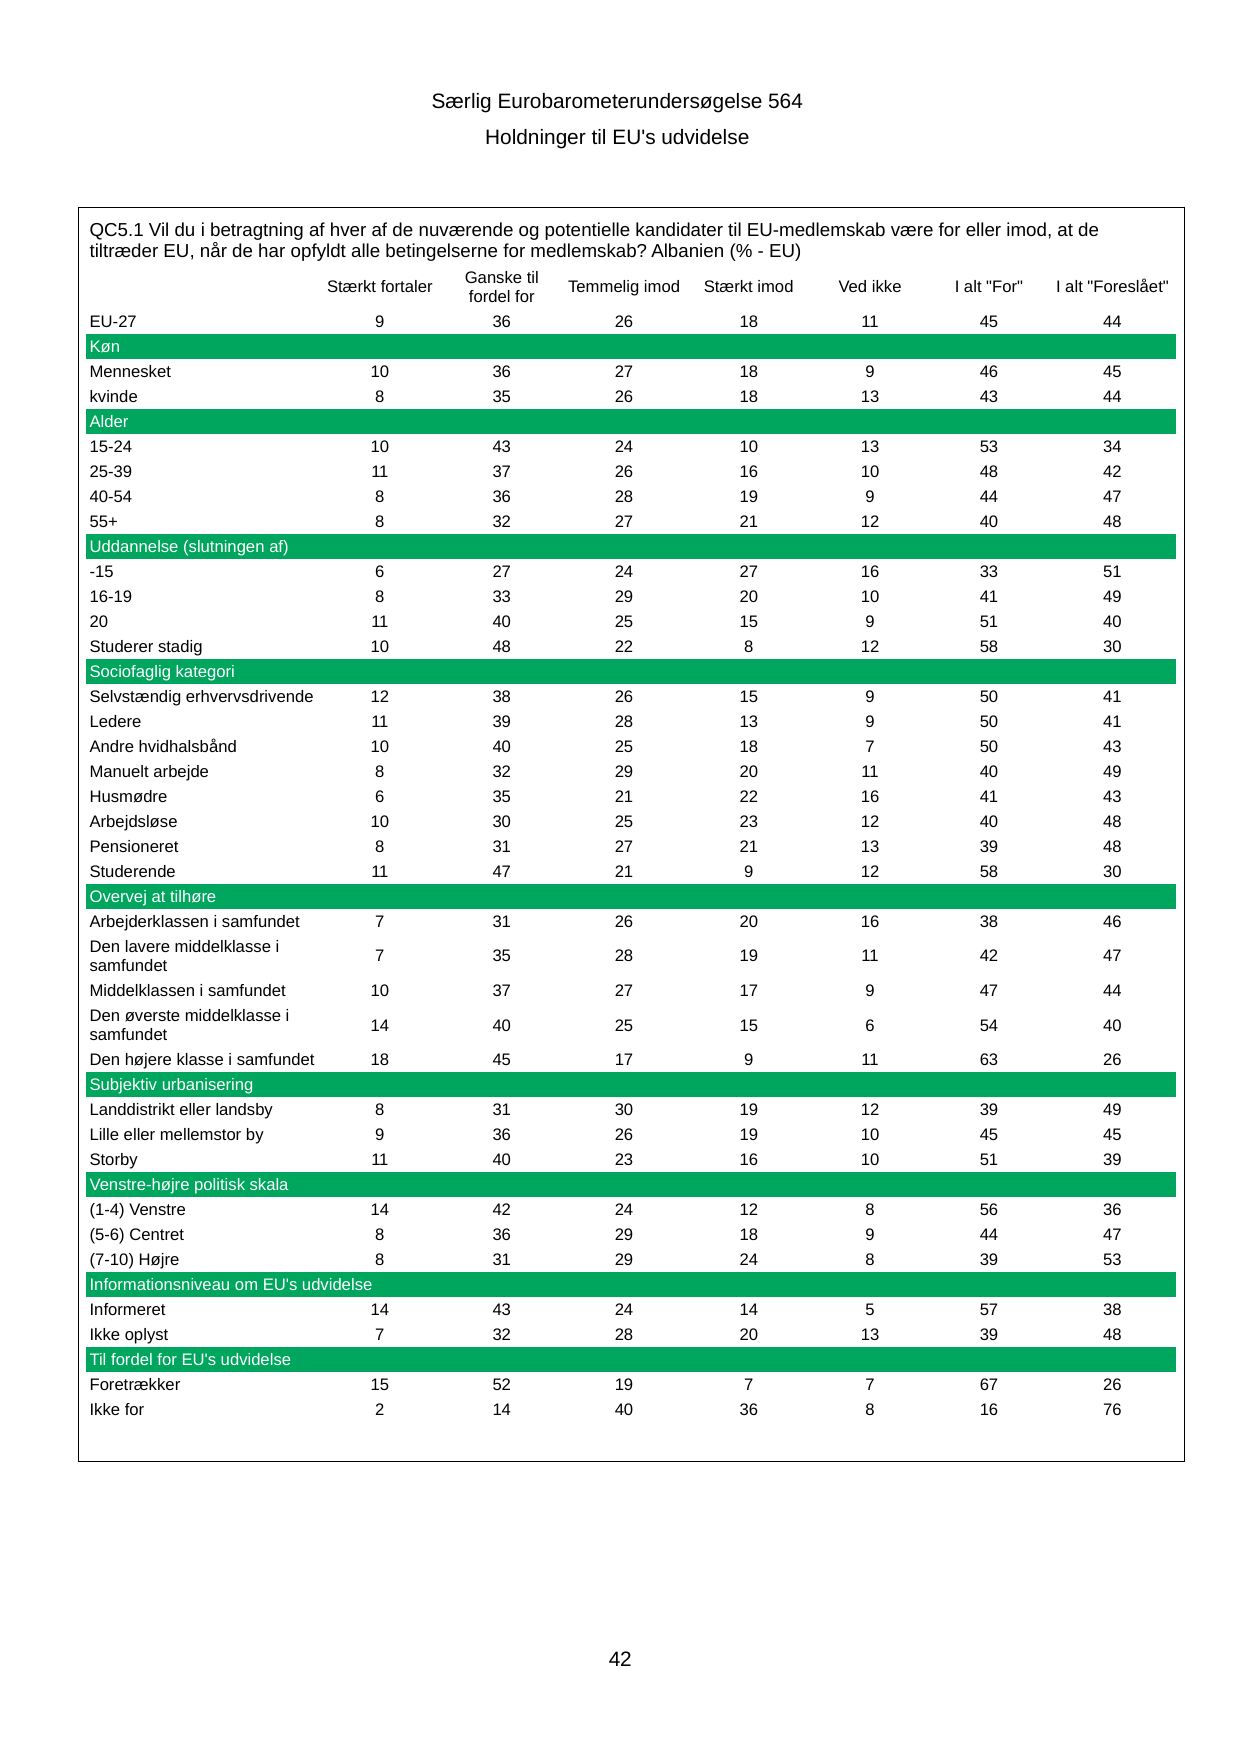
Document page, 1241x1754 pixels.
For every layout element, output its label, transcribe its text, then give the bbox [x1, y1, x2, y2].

table_cell Andre hvidhalsbånd [86, 734, 318, 759]
table_cell 21 [561, 859, 686, 884]
table_cell 40 [561, 1397, 686, 1422]
table_cell 8 [318, 1247, 442, 1272]
table_cell 33 [442, 584, 561, 609]
table_cell 41 [1049, 709, 1176, 734]
table_cell Mennesket [86, 359, 318, 384]
table_cell Temmelig imod [561, 265, 686, 309]
table_cell 10 [318, 434, 442, 459]
table_cell 26 [561, 684, 686, 709]
table_cell Ganske til fordel for [442, 265, 561, 309]
table_cell Arbejdsløse [86, 809, 318, 834]
table_cell I alt "Foreslået" [1049, 265, 1176, 309]
table_cell Overvej at tilhøre [86, 884, 1176, 909]
table_cell 25-39 [86, 459, 318, 484]
table_cell 7 [811, 734, 929, 759]
table_cell kvinde [86, 384, 318, 409]
table_cell 55+ [86, 509, 318, 534]
table_cell 17 [561, 1047, 686, 1072]
table_cell 21 [561, 784, 686, 809]
table_cell 12 [811, 809, 929, 834]
table_cell 45 [1049, 359, 1176, 384]
table_cell 31 [442, 1097, 561, 1122]
table_cell 52 [442, 1372, 561, 1397]
table_cell 47 [1049, 934, 1176, 978]
table_cell 13 [811, 434, 929, 459]
table_cell 18 [686, 309, 811, 334]
table_cell 31 [442, 909, 561, 934]
table_cell 30 [561, 1097, 686, 1122]
table_cell 39 [929, 1247, 1049, 1272]
table_cell 16 [686, 1147, 811, 1172]
table_cell 46 [929, 359, 1049, 384]
table_cell 15 [686, 684, 811, 709]
table_cell 6 [811, 1003, 929, 1047]
table_cell 48 [1049, 509, 1176, 534]
table_cell 34 [1049, 434, 1176, 459]
table_cell 8 [318, 384, 442, 409]
table_cell 32 [442, 509, 561, 534]
table_cell 27 [561, 509, 686, 534]
table_cell 40 [442, 734, 561, 759]
table_cell 8 [686, 634, 811, 659]
table_cell 24 [561, 1297, 686, 1322]
table_cell 49 [1049, 759, 1176, 784]
table_cell 36 [442, 359, 561, 384]
table_cell 16 [929, 1397, 1049, 1422]
table_cell 35 [442, 384, 561, 409]
table_cell 35 [442, 784, 561, 809]
table_cell 43 [1049, 784, 1176, 809]
table_cell 22 [686, 784, 811, 809]
table_cell 15 [686, 609, 811, 634]
table_cell 48 [929, 459, 1049, 484]
table_cell 43 [929, 384, 1049, 409]
table_cell 9 [318, 1122, 442, 1147]
table_cell 47 [1049, 484, 1176, 509]
table_cell 8 [811, 1247, 929, 1272]
table_cell 21 [686, 834, 811, 859]
table_cell Uddannelse (slutningen af) [86, 534, 1176, 559]
table_cell [86, 265, 318, 309]
table_cell 8 [318, 509, 442, 534]
table_cell Lille eller mellemstor by [86, 1122, 318, 1147]
table_cell 30 [1049, 634, 1176, 659]
table_cell 8 [318, 1097, 442, 1122]
table_cell 41 [1049, 684, 1176, 709]
table_cell 23 [561, 1147, 686, 1172]
table_cell 30 [442, 809, 561, 834]
table_cell 11 [318, 859, 442, 884]
table_cell 10 [318, 809, 442, 834]
table_cell 40 [442, 1003, 561, 1047]
table_cell 18 [686, 359, 811, 384]
table_cell Selvstændig erhvervsdrivende [86, 684, 318, 709]
table_cell 18 [686, 734, 811, 759]
table_cell 54 [929, 1003, 1049, 1047]
table_cell 39 [1049, 1147, 1176, 1172]
table_cell 11 [811, 309, 929, 334]
table_cell 25 [561, 809, 686, 834]
table_cell 24 [561, 434, 686, 459]
table_cell 26 [561, 384, 686, 409]
table_cell 26 [561, 309, 686, 334]
table_cell 11 [811, 1047, 929, 1072]
table_cell 63 [929, 1047, 1049, 1072]
table_cell 49 [1049, 1097, 1176, 1122]
table_cell 46 [1049, 909, 1176, 934]
table_cell 30 [1049, 859, 1176, 884]
table_cell Stærkt imod [686, 265, 811, 309]
table_cell 10 [686, 434, 811, 459]
table_cell Ikke oplyst [86, 1322, 318, 1347]
table_cell Ved ikke [811, 265, 929, 309]
table_cell 48 [1049, 834, 1176, 859]
table_cell 15 [318, 1372, 442, 1397]
table_cell Den lavere middelklasse i samfundet [86, 934, 318, 978]
table_cell Pensioneret [86, 834, 318, 859]
table_cell 38 [442, 684, 561, 709]
table_cell 9 [811, 709, 929, 734]
table_cell 18 [686, 384, 811, 409]
table_cell 44 [1049, 309, 1176, 334]
table_cell 29 [561, 1247, 686, 1272]
table_cell 14 [442, 1397, 561, 1422]
table_cell Alder [86, 409, 1176, 434]
table_cell 27 [442, 559, 561, 584]
table_cell 42 [442, 1197, 561, 1222]
table_cell 39 [929, 1097, 1049, 1122]
table_cell 9 [811, 609, 929, 634]
table_cell 36 [442, 1222, 561, 1247]
table_cell 13 [811, 834, 929, 859]
table_cell 28 [561, 484, 686, 509]
table_cell 42 [929, 934, 1049, 978]
table_cell 43 [1049, 734, 1176, 759]
table_cell 56 [929, 1197, 1049, 1222]
table_cell 53 [1049, 1247, 1176, 1272]
table_cell 36 [1049, 1197, 1176, 1222]
table_cell 22 [561, 634, 686, 659]
table_cell 19 [686, 934, 811, 978]
table_cell 16 [811, 784, 929, 809]
table_cell Subjektiv urbanisering [86, 1072, 1176, 1097]
table_cell 9 [811, 484, 929, 509]
table_cell 50 [929, 709, 1049, 734]
table_cell 28 [561, 1322, 686, 1347]
table_cell 16 [686, 459, 811, 484]
table_header QC5.1 Vil du i betragtning af hver af de nuværende og potentielle kandidater til EU-medlemskab være for eller imod, at de tiltræder EU, når de har opfyldt alle betingelserne for medlemskab? Albanien (% - EU) [86, 216, 1176, 264]
table_cell 38 [929, 909, 1049, 934]
table_cell 7 [318, 1322, 442, 1347]
table_cell 20 [686, 759, 811, 784]
table_cell 8 [318, 484, 442, 509]
table_cell 8 [318, 834, 442, 859]
table_cell 9 [811, 978, 929, 1003]
table_cell 47 [929, 978, 1049, 1003]
table_cell 25 [561, 1003, 686, 1047]
table_cell (1-4) Venstre [86, 1197, 318, 1222]
table_cell 45 [1049, 1122, 1176, 1147]
table_cell (7-10) Højre [86, 1247, 318, 1272]
table_cell 11 [318, 609, 442, 634]
table_cell 45 [929, 309, 1049, 334]
table_cell 20 [86, 609, 318, 634]
table_cell 20 [686, 909, 811, 934]
table_cell 6 [318, 559, 442, 584]
table_cell 57 [929, 1297, 1049, 1322]
table_cell 40-54 [86, 484, 318, 509]
table_cell 40 [442, 609, 561, 634]
table_cell 44 [929, 1222, 1049, 1247]
table_cell 11 [318, 459, 442, 484]
table_cell 45 [929, 1122, 1049, 1147]
table_cell 16 [811, 559, 929, 584]
table_cell 8 [811, 1197, 929, 1222]
table_cell 12 [811, 509, 929, 534]
table_cell 14 [318, 1003, 442, 1047]
table_cell 14 [318, 1197, 442, 1222]
table_cell 40 [442, 1147, 561, 1172]
table_cell 9 [811, 359, 929, 384]
table_cell 35 [442, 934, 561, 978]
table_cell 9 [318, 309, 442, 334]
table_cell 10 [811, 459, 929, 484]
table_cell 9 [686, 859, 811, 884]
table_cell 19 [686, 1097, 811, 1122]
table_cell Foretrækker [86, 1372, 318, 1397]
table_cell Manuelt arbejde [86, 759, 318, 784]
table_cell 50 [929, 684, 1049, 709]
table_cell 39 [929, 834, 1049, 859]
table_cell (5-6) Centret [86, 1222, 318, 1247]
table_cell 8 [318, 1222, 442, 1247]
table_cell Middelklassen i samfundet [86, 978, 318, 1003]
table_cell 41 [929, 584, 1049, 609]
table_cell 10 [811, 584, 929, 609]
table_cell 10 [318, 734, 442, 759]
table_cell 12 [811, 1097, 929, 1122]
table_cell 11 [811, 759, 929, 784]
table_cell 40 [1049, 1003, 1176, 1047]
table_cell 17 [686, 978, 811, 1003]
table_cell 38 [1049, 1297, 1176, 1322]
table_cell Studerer stadig [86, 634, 318, 659]
table_cell EU-27 [86, 309, 318, 334]
table_cell 14 [686, 1297, 811, 1322]
table_cell 44 [1049, 978, 1176, 1003]
table_cell 24 [686, 1247, 811, 1272]
table_cell 33 [929, 559, 1049, 584]
table_cell 47 [1049, 1222, 1176, 1247]
table_cell 48 [442, 634, 561, 659]
table_cell Arbejderklassen i samfundet [86, 909, 318, 934]
table_cell 16-19 [86, 584, 318, 609]
table_cell 16 [811, 909, 929, 934]
table_cell 40 [929, 809, 1049, 834]
table_cell 42 [1049, 459, 1176, 484]
table_cell 27 [561, 359, 686, 384]
table_cell 19 [686, 1122, 811, 1147]
table_cell 76 [1049, 1397, 1176, 1422]
table_cell 53 [929, 434, 1049, 459]
table_cell 13 [811, 384, 929, 409]
table_cell 58 [929, 859, 1049, 884]
table_cell Til fordel for EU's udvidelse [86, 1347, 1176, 1372]
table_cell 45 [442, 1047, 561, 1072]
table_cell 12 [811, 634, 929, 659]
table_cell 20 [686, 584, 811, 609]
table_cell 58 [929, 634, 1049, 659]
table_cell 44 [929, 484, 1049, 509]
table_cell 7 [811, 1372, 929, 1397]
table_cell 26 [561, 459, 686, 484]
table_cell 24 [561, 559, 686, 584]
table_cell 15 [686, 1003, 811, 1047]
table_cell 8 [811, 1397, 929, 1422]
table_cell 9 [811, 684, 929, 709]
table_cell 13 [686, 709, 811, 734]
table_cell 10 [811, 1147, 929, 1172]
table_cell 8 [318, 584, 442, 609]
table_cell 47 [442, 859, 561, 884]
table_cell Ledere [86, 709, 318, 734]
table_cell 37 [442, 459, 561, 484]
table_cell 44 [1049, 384, 1176, 409]
table_cell 26 [561, 1122, 686, 1147]
table_cell 18 [318, 1047, 442, 1072]
table_cell 50 [929, 734, 1049, 759]
table_cell 27 [561, 978, 686, 1003]
table_cell Den øverste middelklasse i samfundet [86, 1003, 318, 1047]
table_cell 43 [442, 434, 561, 459]
table_cell 27 [686, 559, 811, 584]
table_cell 40 [1049, 609, 1176, 634]
table_cell 36 [442, 484, 561, 509]
table_cell Informeret [86, 1297, 318, 1322]
table_cell I alt "For" [929, 265, 1049, 309]
table_cell 36 [442, 309, 561, 334]
table_cell Ikke for [86, 1397, 318, 1422]
table_cell 26 [1049, 1372, 1176, 1397]
table_cell 40 [929, 759, 1049, 784]
table_cell Køn [86, 334, 1176, 359]
table_cell Landdistrikt eller landsby [86, 1097, 318, 1122]
table_cell 10 [318, 634, 442, 659]
table_cell 29 [561, 584, 686, 609]
table_cell 19 [686, 484, 811, 509]
table_cell 36 [442, 1122, 561, 1147]
table_cell 7 [686, 1372, 811, 1397]
table_cell 32 [442, 759, 561, 784]
table_cell -15 [86, 559, 318, 584]
table_cell 19 [561, 1372, 686, 1397]
table_cell 28 [561, 934, 686, 978]
table_cell 12 [686, 1197, 811, 1222]
table_cell 12 [318, 684, 442, 709]
table_cell 10 [318, 978, 442, 1003]
table_cell 9 [686, 1047, 811, 1072]
table_cell 11 [318, 1147, 442, 1172]
table_cell 10 [811, 1122, 929, 1147]
table_cell 12 [811, 859, 929, 884]
table_cell 25 [561, 609, 686, 634]
table_cell 15-24 [86, 434, 318, 459]
table_cell Stærkt fortaler [318, 265, 442, 309]
table_cell 2 [318, 1397, 442, 1422]
table_cell 13 [811, 1322, 929, 1347]
table_cell 11 [811, 934, 929, 978]
table_cell 18 [686, 1222, 811, 1247]
table_cell 5 [811, 1297, 929, 1322]
table_cell 9 [811, 1222, 929, 1247]
table_cell 23 [686, 809, 811, 834]
table_cell 28 [561, 709, 686, 734]
table_cell 31 [442, 1247, 561, 1272]
table_cell 49 [1049, 584, 1176, 609]
table_cell 29 [561, 759, 686, 784]
table_cell Informationsniveau om EU's udvidelse [86, 1272, 1176, 1297]
table_cell 24 [561, 1197, 686, 1222]
table_cell 41 [929, 784, 1049, 809]
table_cell 25 [561, 734, 686, 759]
table_cell 7 [318, 909, 442, 934]
table_cell 43 [442, 1297, 561, 1322]
table_cell 8 [318, 759, 442, 784]
table_cell 21 [686, 509, 811, 534]
table_cell 36 [686, 1397, 811, 1422]
table_cell Storby [86, 1147, 318, 1172]
table_cell 10 [318, 359, 442, 384]
table_cell 29 [561, 1222, 686, 1247]
table_cell 7 [318, 934, 442, 978]
table_cell 48 [1049, 809, 1176, 834]
table_cell 51 [929, 1147, 1049, 1172]
table_cell 11 [318, 709, 442, 734]
table_cell 37 [442, 978, 561, 1003]
table_cell 48 [1049, 1322, 1176, 1347]
table_cell Husmødre [86, 784, 318, 809]
table_cell 67 [929, 1372, 1049, 1397]
table_cell 27 [561, 834, 686, 859]
table_cell 51 [1049, 559, 1176, 584]
table_cell Den højere klasse i samfundet [86, 1047, 318, 1072]
table_cell 26 [1049, 1047, 1176, 1072]
table_cell Studerende [86, 859, 318, 884]
table_cell Venstre-højre politisk skala [86, 1172, 1176, 1197]
table_cell 14 [318, 1297, 442, 1322]
table_cell 40 [929, 509, 1049, 534]
table_cell 39 [929, 1322, 1049, 1347]
table_cell 51 [929, 609, 1049, 634]
table_cell 32 [442, 1322, 561, 1347]
table_cell 26 [561, 909, 686, 934]
table_cell 39 [442, 709, 561, 734]
table_cell 6 [318, 784, 442, 809]
table_cell Sociofaglig kategori [86, 659, 1176, 684]
table_cell 20 [686, 1322, 811, 1347]
table_cell 31 [442, 834, 561, 859]
